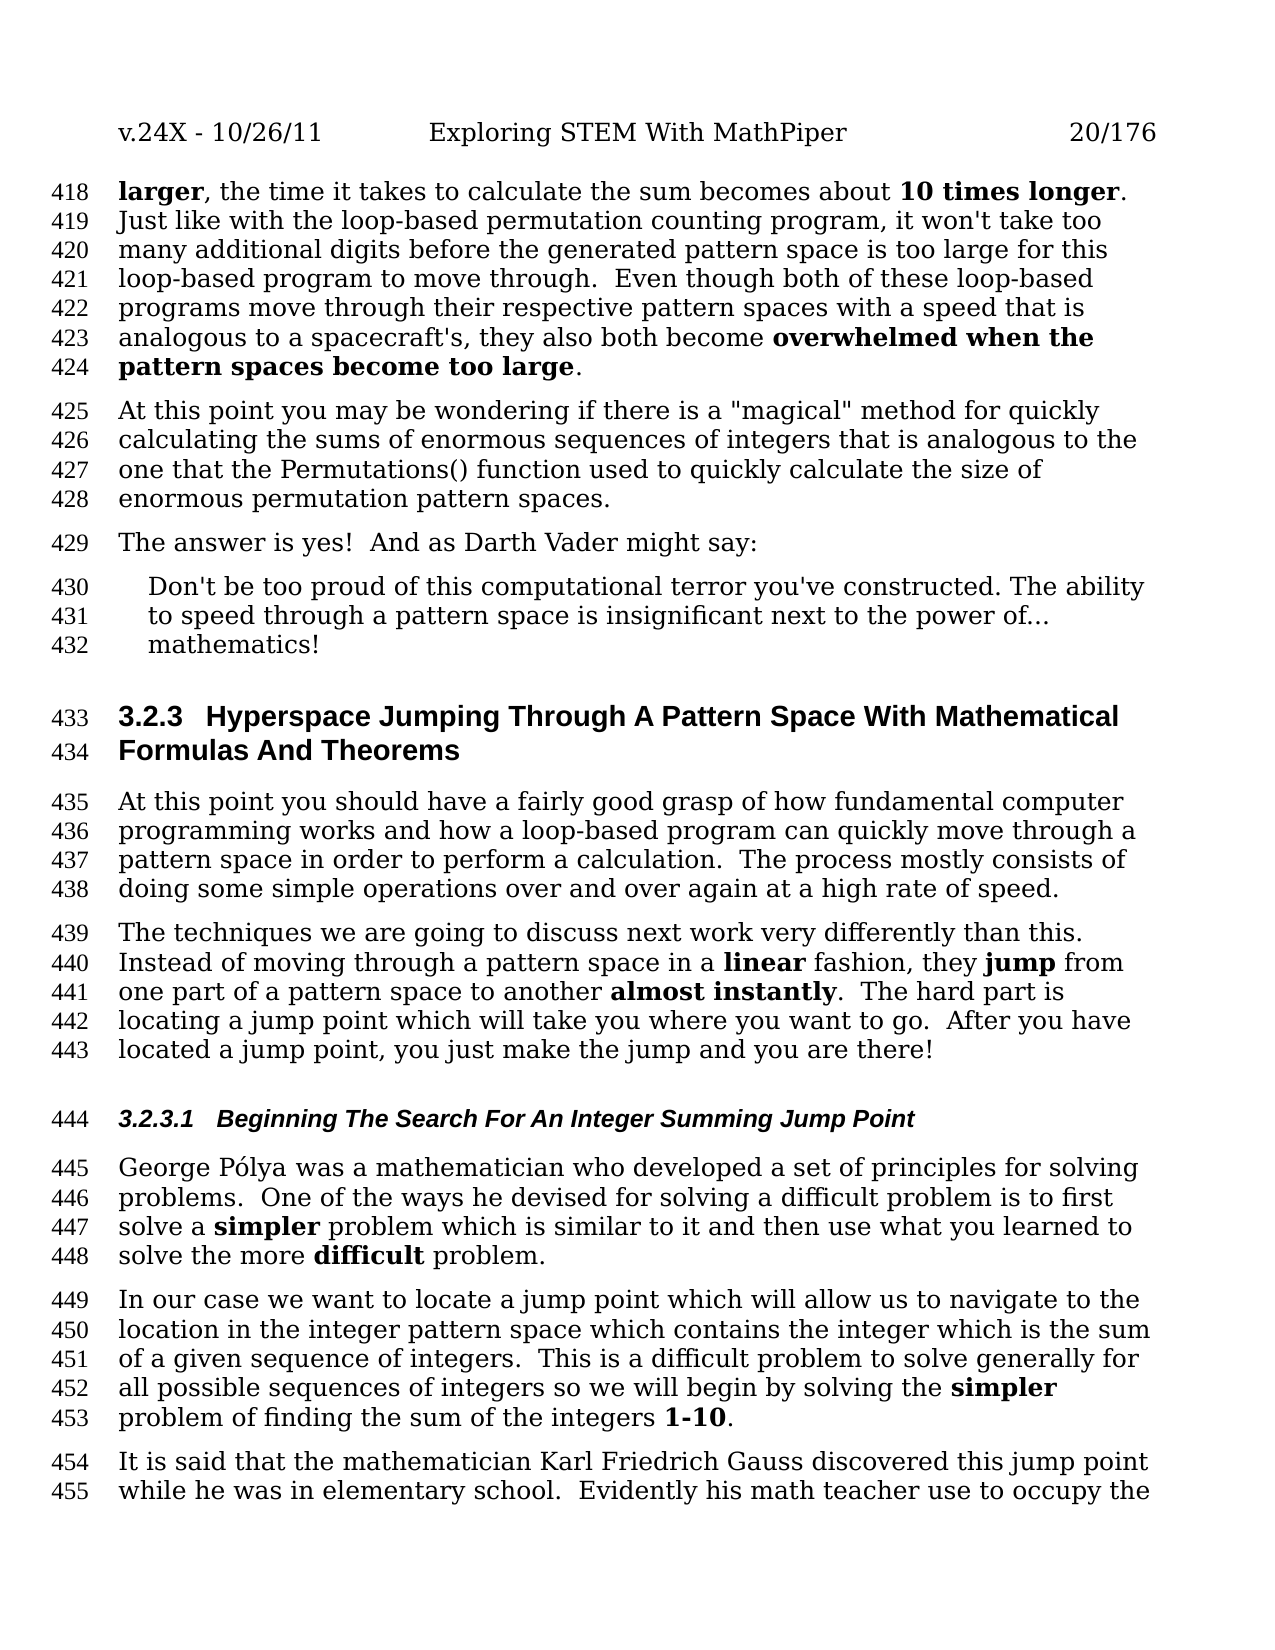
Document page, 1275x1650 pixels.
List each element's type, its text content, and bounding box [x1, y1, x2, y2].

text At this point you should have a fairly good grasp of how fundamental computer programming works and how a loop-based program can quickly move through a pattern space in order to perform a calculation. The process mostly consists of doing some simple operations over and over again at a high rate of speed. [118, 787, 1157, 904]
subtitle Beginning The Search For An Integer Summing Jump Point [118, 1104, 1157, 1132]
text The techniques we are going to discuss next work very differently than this. Instead of moving through a pattern space in a linear fashion, they jump from one part of a pattern space to another almost instantly. The hard part is locating a jump point which will take you where you want to go. After you have located a jump point, you just make the jump and you are there! [118, 919, 1157, 1065]
text Don't be too proud of this computational terror you've constructed. The ability to speed through a pattern space is insignificant next to the power of... mathematics! [148, 572, 1157, 660]
subtitle Hyperspace Jumping Through A Pattern Space With Mathematical Formulas And Theorems [118, 699, 1157, 766]
text It is said that the mathematician Karl Friedrich Gauss discovered this jump point while he was in elementary school. Evidently his math teacher use to occupy the [118, 1447, 1157, 1505]
text At this point you may be wondering if there is a "magical" method for quickly calculating the sums of enormous sequences of integers that is analogous to the one that the Permutations() function used to quickly calculate the size of enormous permutation pattern spaces. [118, 397, 1157, 513]
text The answer is yes! And as Darth Vader might say: [118, 528, 1157, 557]
text larger, the time it takes to calculate the sum becomes about 10 times longer. Just like with the loop-based permutation counting program, it won't take too many additional digits before the generated pattern space is too large for this loop-based program to move through. Even though both of these loop-based programs move through their respective pattern spaces with a speed that is analogous to a spacecraft's, they also both become overwhelmed when the pattern spaces become too large. [118, 177, 1157, 382]
text George Pólya was a mathematician who developed a set of principles for solving problems. One of the ways he devised for solving a difficult problem is to first solve a simpler problem which is similar to it and then use what you learned to solve the more difficult problem. [118, 1153, 1157, 1271]
text In our case we want to locate a jump point which will allow us to navigate to the location in the integer pattern space which contains the integer which is the sum of a given sequence of integers. This is a difficult problem to solve generally for all possible sequences of integers so we will begin by solving the simpler problem of finding the sum of the integers 1-10. [118, 1286, 1157, 1432]
